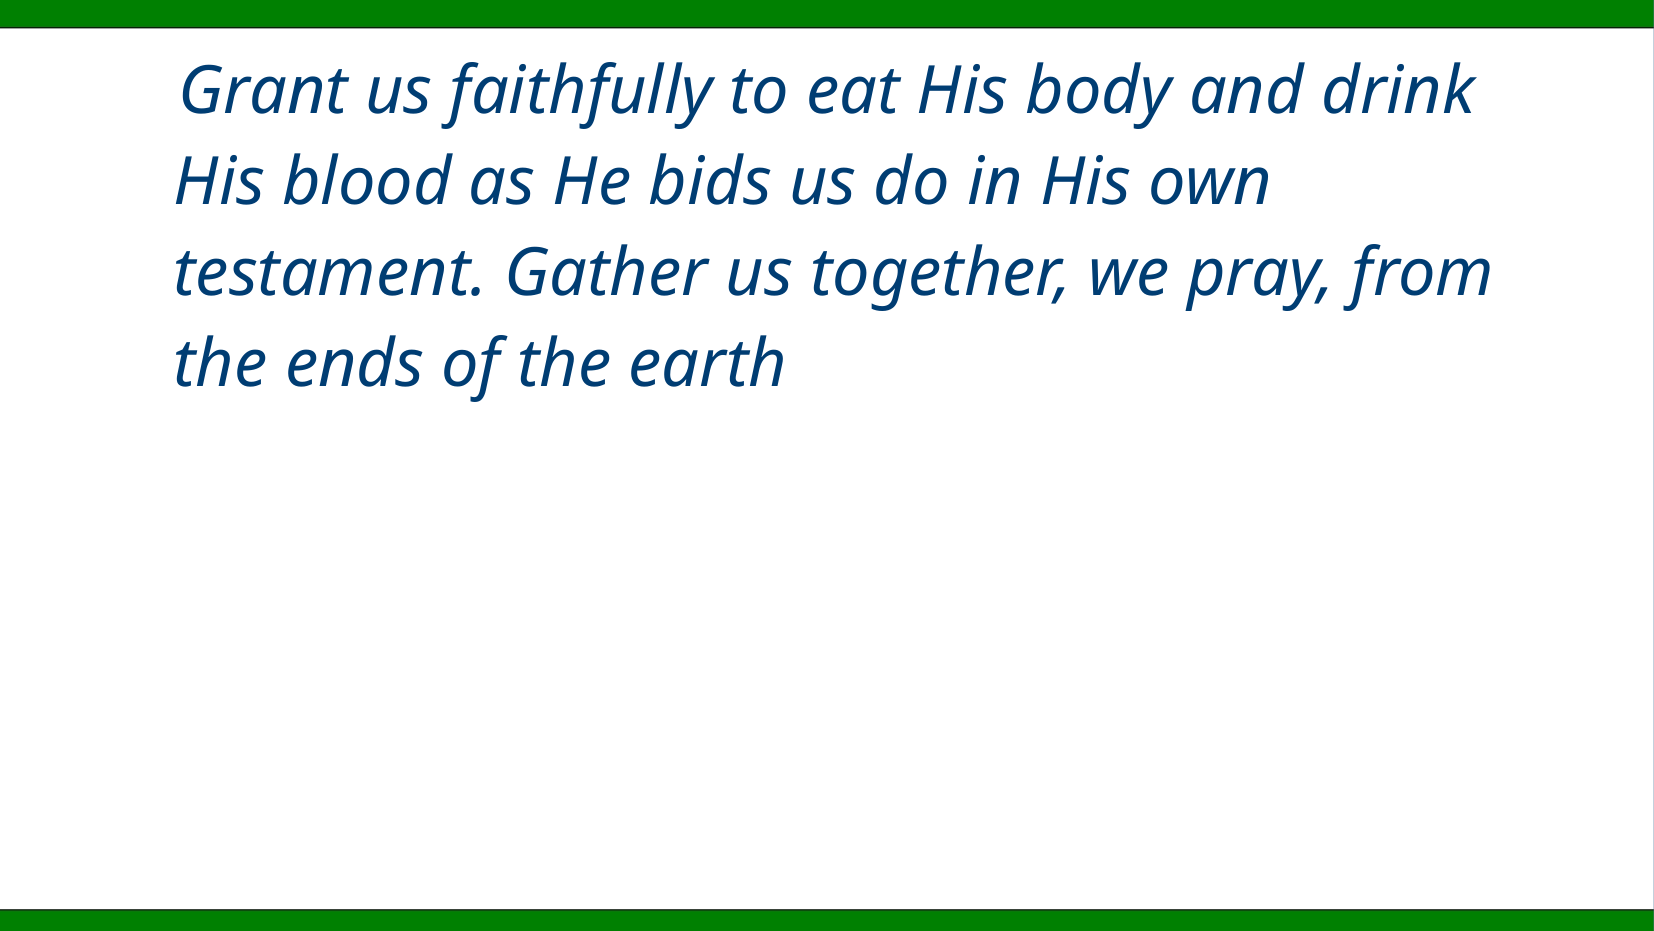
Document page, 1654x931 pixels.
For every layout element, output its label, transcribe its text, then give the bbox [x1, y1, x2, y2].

picture [0, 0, 1654, 931]
text_box Grant us faithfully to eat His body and drink His blood as He bids us do in His own testament. Gather us together, we pray, from the ends of the earth [90, 35, 1576, 406]
